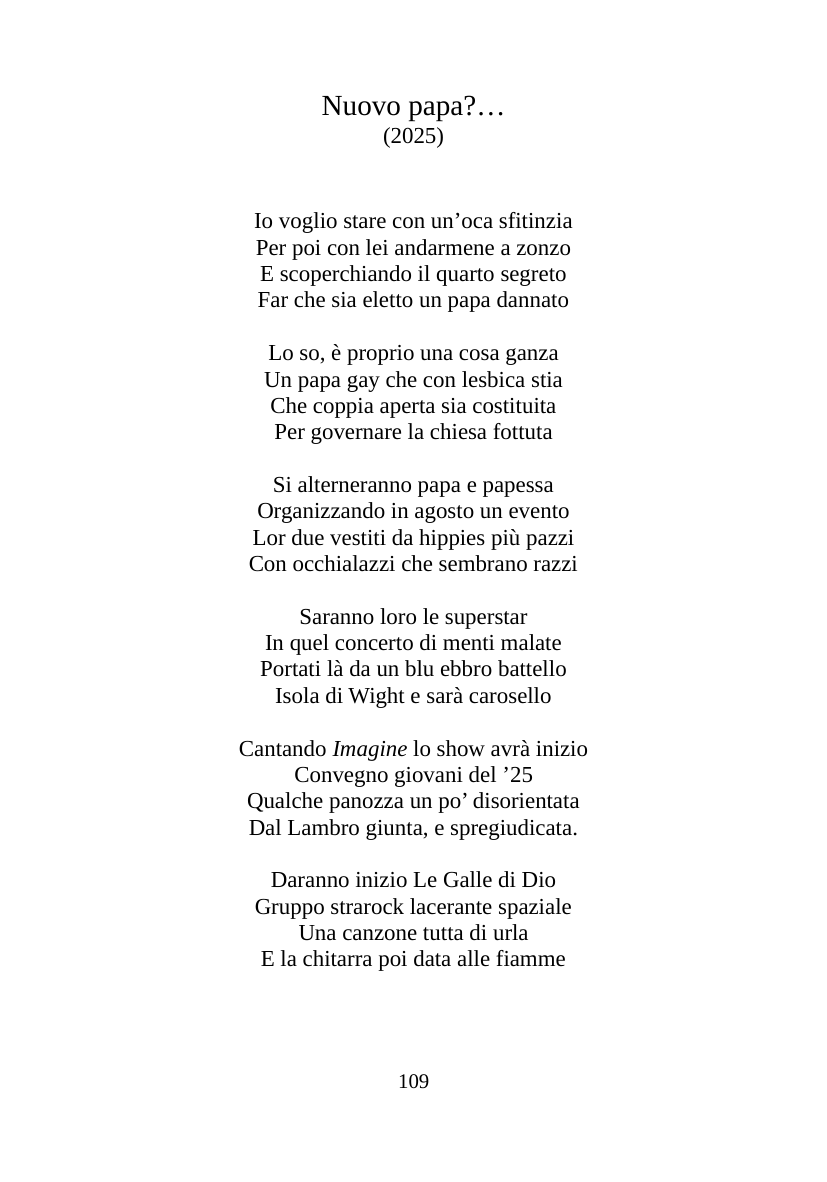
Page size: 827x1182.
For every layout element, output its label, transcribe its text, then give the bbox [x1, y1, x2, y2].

text Daranno inizio Le Galle di Dio [88, 866, 738, 893]
text Si alterneranno papa e papessa [88, 471, 738, 497]
text Lo so, è proprio una cosa ganza [88, 339, 738, 366]
text Cantando Imagine lo show avrà inizio [88, 734, 738, 761]
text Far che sia eletto un papa dannato [88, 287, 738, 313]
text Per poi con lei andarmene a zonzo [88, 234, 738, 260]
text Portati là da un blu ebbro battello [88, 656, 738, 682]
text E scoperchiando il quarto segreto [88, 260, 738, 287]
text Io voglio stare con un’oca sfitinzia [88, 207, 738, 234]
text Qualche panozza un po’ disorientata [88, 787, 738, 814]
text Una canzone tutta di urla [88, 919, 738, 945]
text Gruppo strarock lacerante spaziale [88, 893, 738, 919]
text E la chitarra poi data alle fiamme [88, 945, 738, 972]
text Lor due vestiti da hippies più pazzi [88, 524, 738, 550]
text In quel concerto di menti malate [88, 629, 738, 656]
text Dal Lambro giunta, e spregiudicata. [88, 814, 738, 840]
text Organizzando in agosto un evento [88, 497, 738, 524]
text Che coppia aperta sia costituita [88, 392, 738, 418]
text Con occhialazzi che sembrano razzi [88, 550, 738, 576]
text Per governare la chiesa fottuta [88, 418, 738, 445]
text Saranno loro le superstar [88, 603, 738, 629]
text Nuovo papa?… (2025) [88, 88, 738, 148]
text Un papa gay che con lesbica stia [88, 366, 738, 392]
text Isola di Wight e sarà carosello [88, 682, 738, 708]
text Convegno giovani del ’25 [88, 761, 738, 787]
